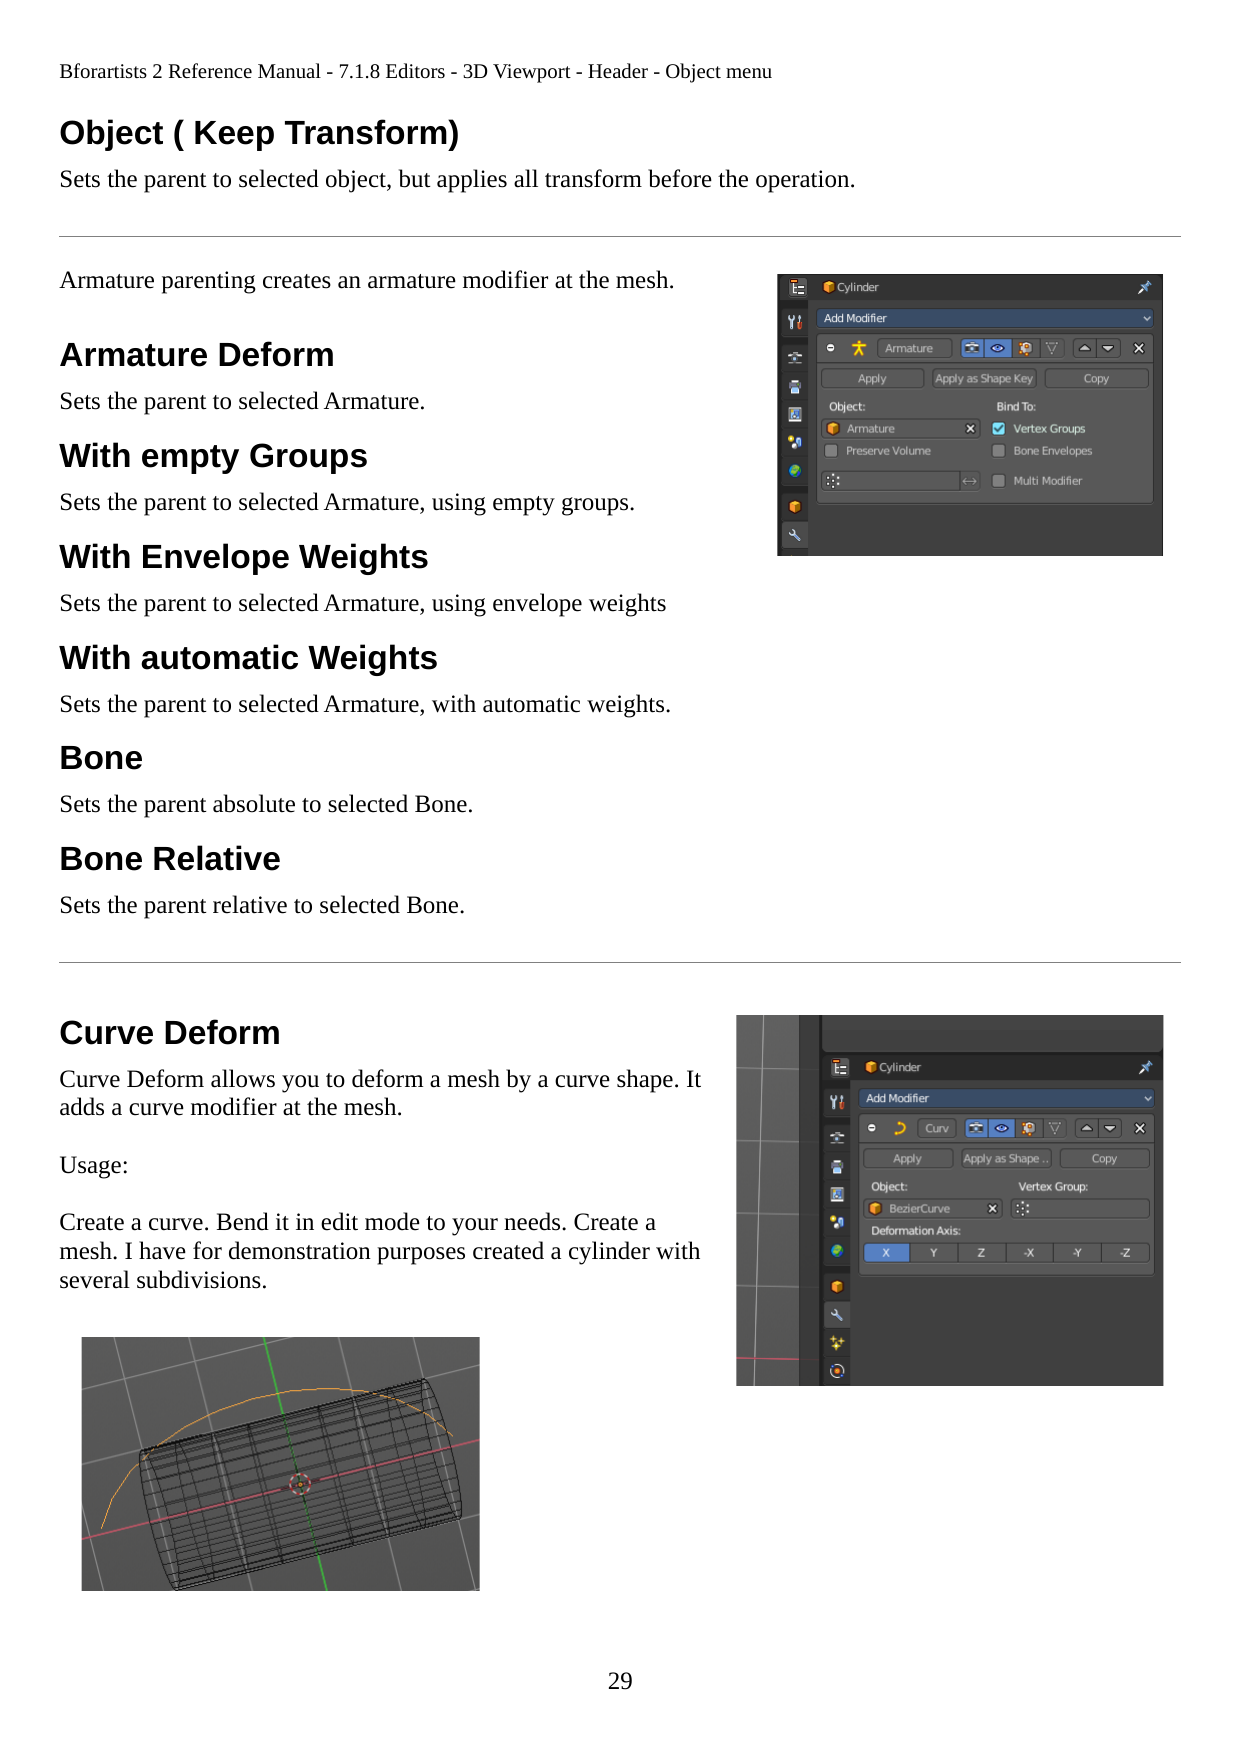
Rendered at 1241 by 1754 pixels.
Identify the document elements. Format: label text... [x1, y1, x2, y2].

text Sets the parent absolute to selected Bone. [59, 789, 1181, 818]
picture [81, 1337, 480, 1591]
subtitle With automatic Weights [59, 637, 1181, 676]
subtitle [1164, 335, 1181, 374]
subtitle Bone Relative [59, 839, 1181, 878]
picture [777, 274, 1164, 556]
subtitle Object ( Keep Transform) [59, 113, 1181, 151]
text Curve Deform allows you to deform a mesh by a curve shape. It adds a curve modifier at the mesh. [59, 1064, 736, 1121]
subtitle [1164, 436, 1181, 475]
subtitle With empty Groups [59, 436, 777, 475]
text Armature parenting creates an armature modifier at the mesh. [59, 265, 1181, 294]
text Sets the parent relative to selected Bone. [59, 890, 1181, 919]
subtitle Curve Deform [59, 1013, 1181, 1051]
subtitle With Envelope Weights [59, 537, 1181, 575]
subtitle Bone [59, 738, 1181, 777]
text Sets the parent to selected Armature, using envelope weights [59, 588, 1181, 617]
text [1164, 1150, 1181, 1179]
text Create a curve. Bend it in edit mode to your needs. Create a mesh. I have for demonstration purposes created a cylinder with several subdivisions. [59, 1207, 736, 1294]
text Sets the parent to selected Armature, with automatic weights. [59, 689, 1181, 717]
subtitle Armature Deform [59, 335, 777, 374]
text Usage: [59, 1150, 736, 1179]
text Sets the parent to selected Armature, using empty groups. [59, 487, 777, 516]
picture [736, 1015, 1164, 1386]
text Sets the parent to selected object, but applies all transform before the operation. [59, 164, 1181, 192]
text Sets the parent to selected Armature. [59, 386, 777, 415]
